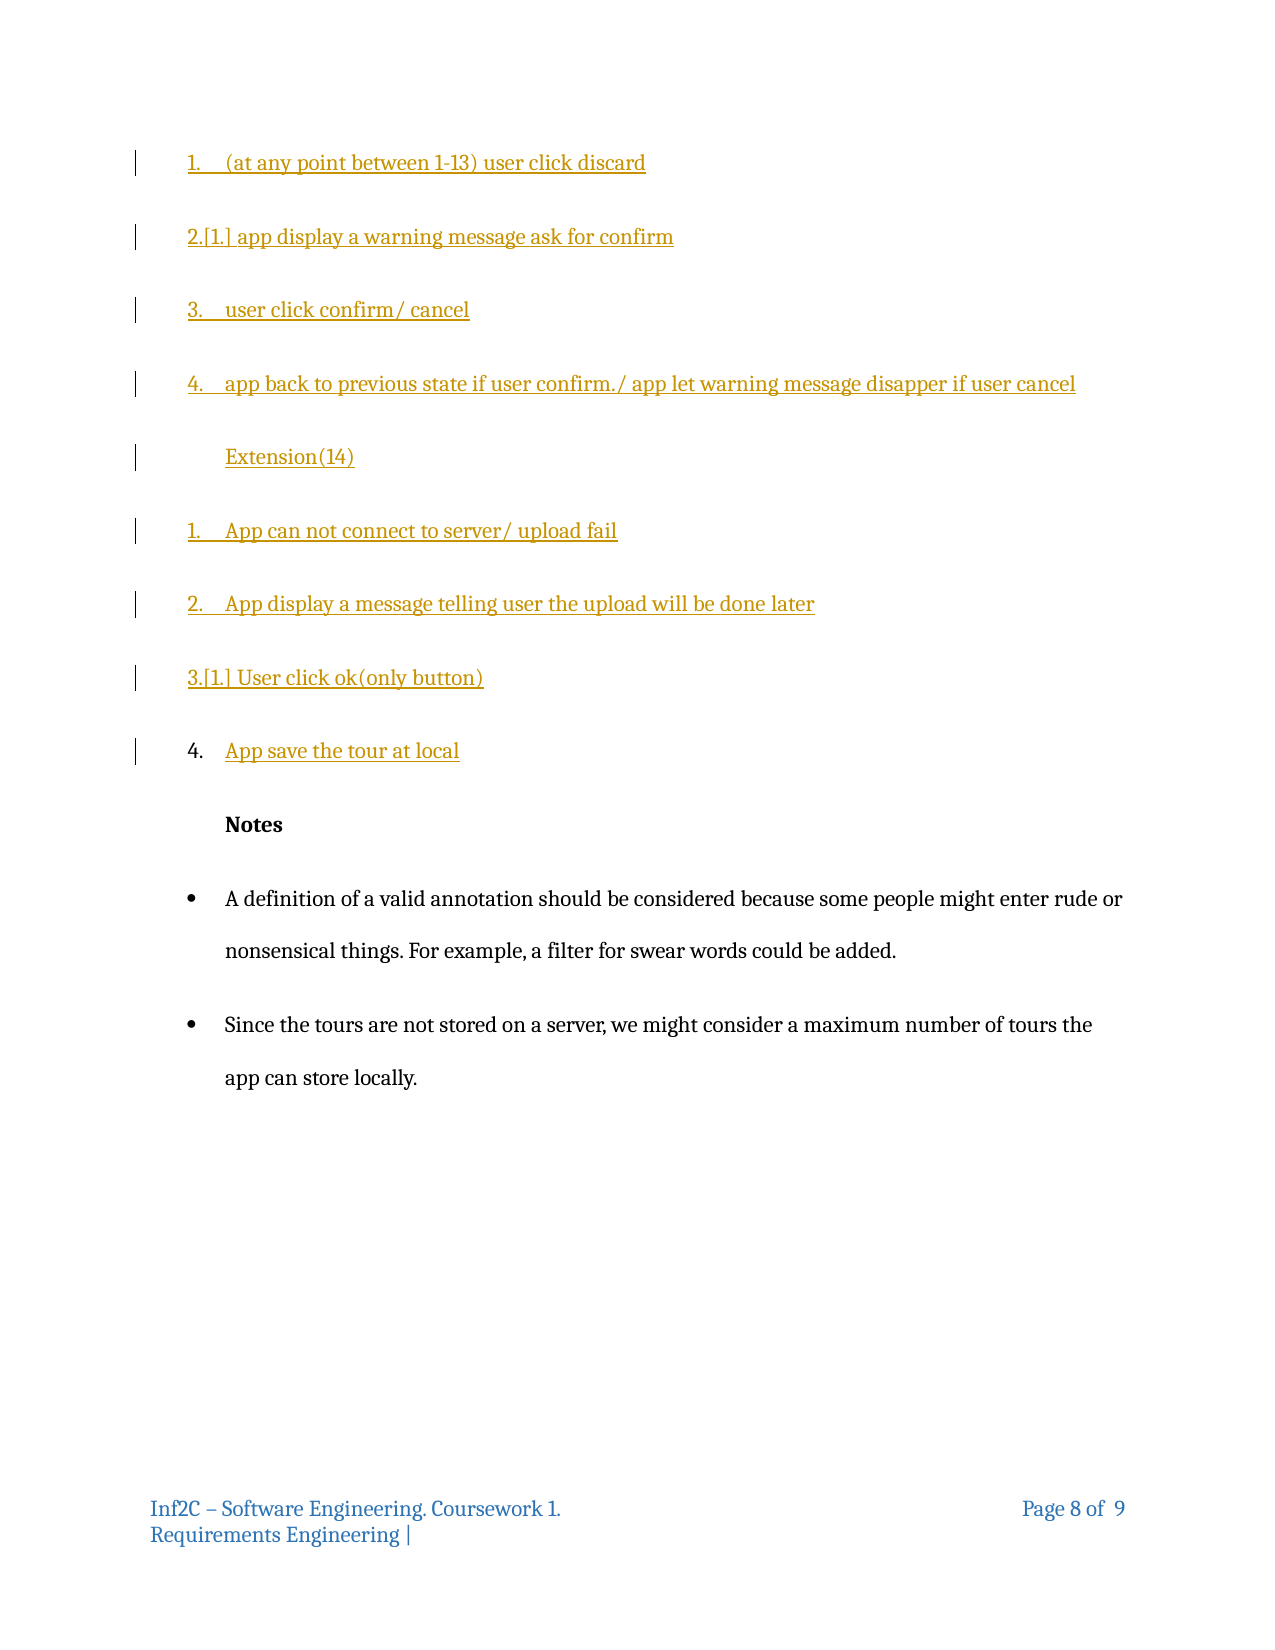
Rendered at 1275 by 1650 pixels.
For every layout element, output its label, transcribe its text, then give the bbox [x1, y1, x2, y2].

list User click ok(only button) [187, 665, 1125, 691]
text Extension(14) [225, 444, 1125, 471]
list App can not connect to server/ upload fail [187, 518, 1125, 544]
list App display a message telling user the upload will be done later [187, 591, 1125, 618]
list app display a warning message ask for confirm [187, 223, 1125, 250]
list (at any point between 1-13) user click discard [187, 150, 1125, 176]
text Notes [225, 812, 1125, 838]
list App save the tour at local [187, 738, 1125, 765]
list app back to previous state if user confirm./ app let warning message disapper if user cancel [187, 371, 1125, 397]
list A definition of a valid annotation should be considered because some people might enter rude or nonsensical things. For example, a filter for swear words could be added. [187, 885, 1125, 964]
list Since the tours are not stored on a server, we might consider a maximum number of tours the app can store locally. [187, 1012, 1125, 1091]
list user click confirm/ cancel [187, 297, 1125, 323]
